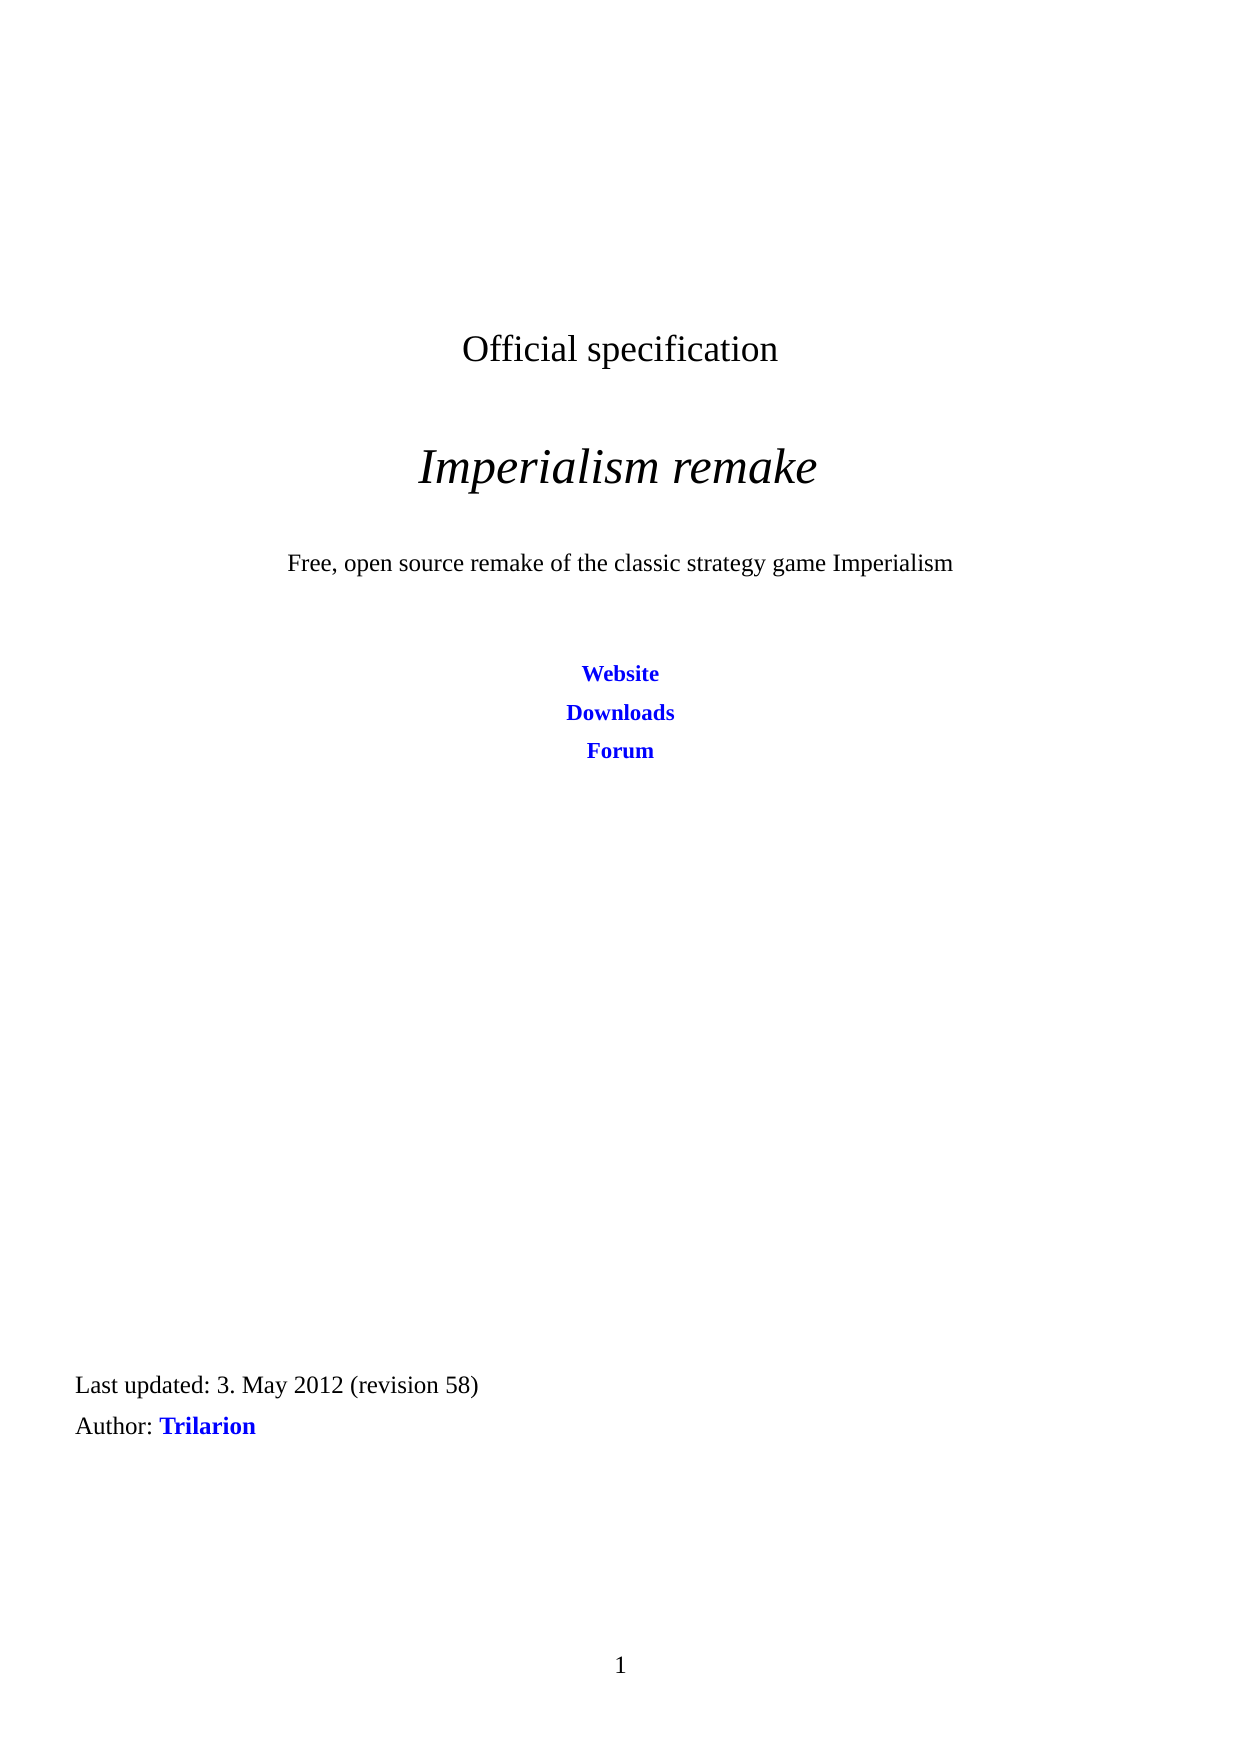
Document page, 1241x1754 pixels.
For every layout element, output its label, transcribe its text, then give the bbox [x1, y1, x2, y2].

text Imperialism remake [75, 437, 1166, 495]
text Forum [75, 737, 1166, 764]
text Website [75, 660, 1166, 686]
text Author: Trilarion [75, 1411, 1166, 1440]
text Free, open source remake of the classic strategy game Imperialism [75, 548, 1166, 577]
text Downloads [75, 698, 1166, 725]
text Last updated: 3. May 2012 (revision 58) [75, 1370, 1166, 1399]
text Official specification [75, 326, 1166, 369]
